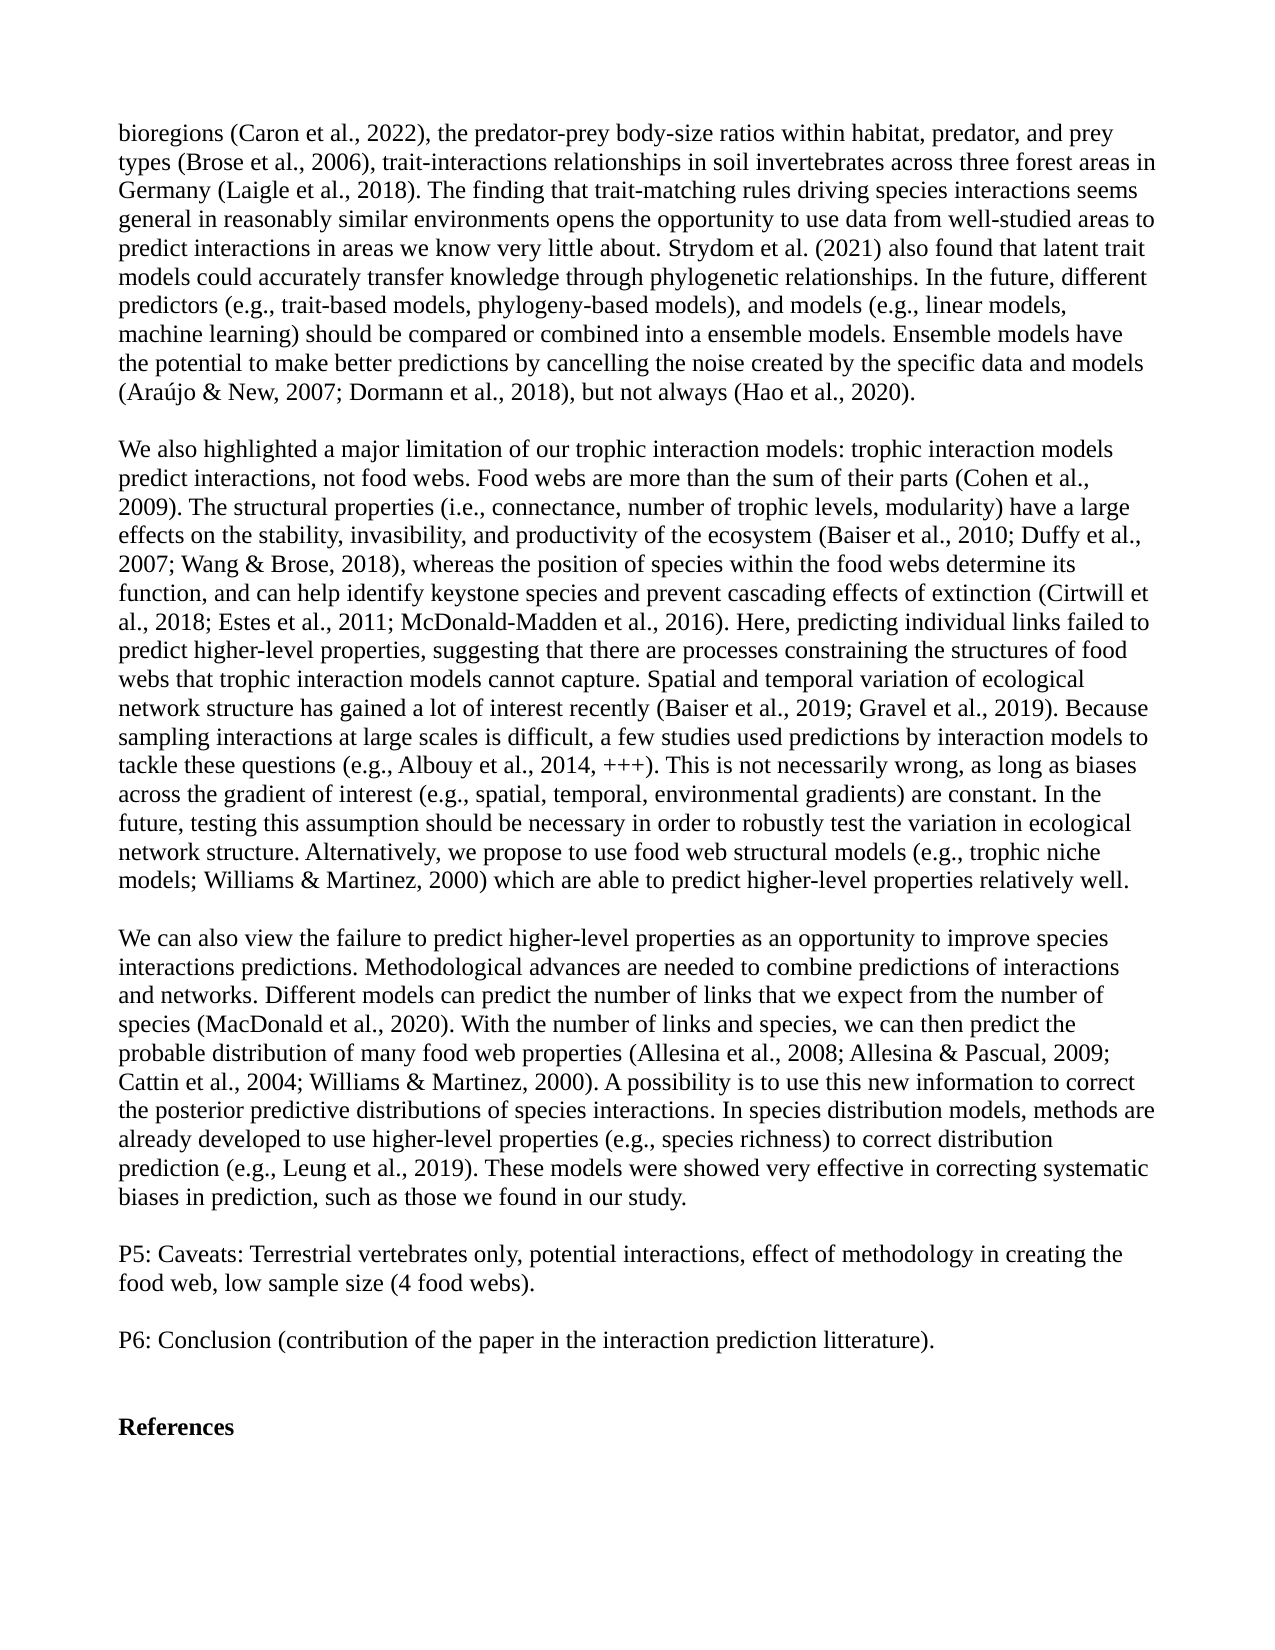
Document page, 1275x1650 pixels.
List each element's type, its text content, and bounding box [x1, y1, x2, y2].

text bioregions (Caron et al., 2022), the predator-prey body-size ratios within habitat, predator, and prey types (Brose et al., 2006), trait-interactions relationships in soil invertebrates across three forest areas in Germany (Laigle et al., 2018). The finding that trait-matching rules driving species interactions seems general in reasonably similar environments opens the opportunity to use data from well-studied areas to predict interactions in areas we know very little about. Strydom et al. (2021) also found that latent trait models could accurately transfer knowledge through phylogenetic relationships. In the future, different predictors (e.g., trait-based models, phylogeny-based models), and models (e.g., linear models, machine learning) should be compared or combined into a ensemble models. Ensemble models have the potential to make better predictions by cancelling the noise created by the specific data and models (Araújo & New, 2007; Dormann et al., 2018), but not always (Hao et al., 2020). [118, 118, 1157, 406]
text P5: Caveats: Terrestrial vertebrates only, potential interactions, effect of methodology in creating the food web, low sample size (4 food webs). [118, 1239, 1157, 1297]
text References [118, 1412, 1157, 1441]
text P6: Conclusion (contribution of the paper in the interaction prediction litterature). [118, 1326, 1157, 1354]
text We also highlighted a major limitation of our trophic interaction models: trophic interaction models predict interactions, not food webs. Food webs are more than the sum of their parts (Cohen et al., 2009). The structural properties (i.e., connectance, number of trophic levels, modularity) have a large effects on the stability, invasibility, and productivity of the ecosystem (Baiser et al., 2010; Duffy et al., 2007; Wang & Brose, 2018), whereas the position of species within the food webs determine its function, and can help identify keystone species and prevent cascading effects of extinction (Cirtwill et al., 2018; Estes et al., 2011; McDonald-Madden et al., 2016). Here, predicting individual links failed to predict higher-level properties, suggesting that there are processes constraining the structures of food webs that trophic interaction models cannot capture. Spatial and temporal variation of ecological network structure has gained a lot of interest recently (Baiser et al., 2019; Gravel et al., 2019). Because sampling interactions at large scales is difficult, a few studies used predictions by interaction models to tackle these questions (e.g., Albouy et al., 2014, +++). This is not necessarily wrong, as long as biases across the gradient of interest (e.g., spatial, temporal, environmental gradients) are constant. In the future, testing this assumption should be necessary in order to robustly test the variation in ecological network structure. Alternatively, we propose to use food web structural models (e.g., trophic niche models; Williams & Martinez, 2000) which are able to predict higher-level properties relatively well. [118, 434, 1157, 894]
text We can also view the failure to predict higher-level properties as an opportunity to improve species interactions predictions. Methodological advances are needed to combine predictions of interactions and networks. Different models can predict the number of links that we expect from the number of species (MacDonald et al., 2020). With the number of links and species, we can then predict the probable distribution of many food web properties (Allesina et al., 2008; Allesina & Pascual, 2009; Cattin et al., 2004; Williams & Martinez, 2000). A possibility is to use this new information to correct the posterior predictive distributions of species interactions. In species distribution models, methods are already developed to use higher-level properties (e.g., species richness) to correct distribution prediction (e.g., Leung et al., 2019). These models were showed very effective in correcting systematic biases in prediction, such as those we found in our study. [118, 923, 1157, 1211]
